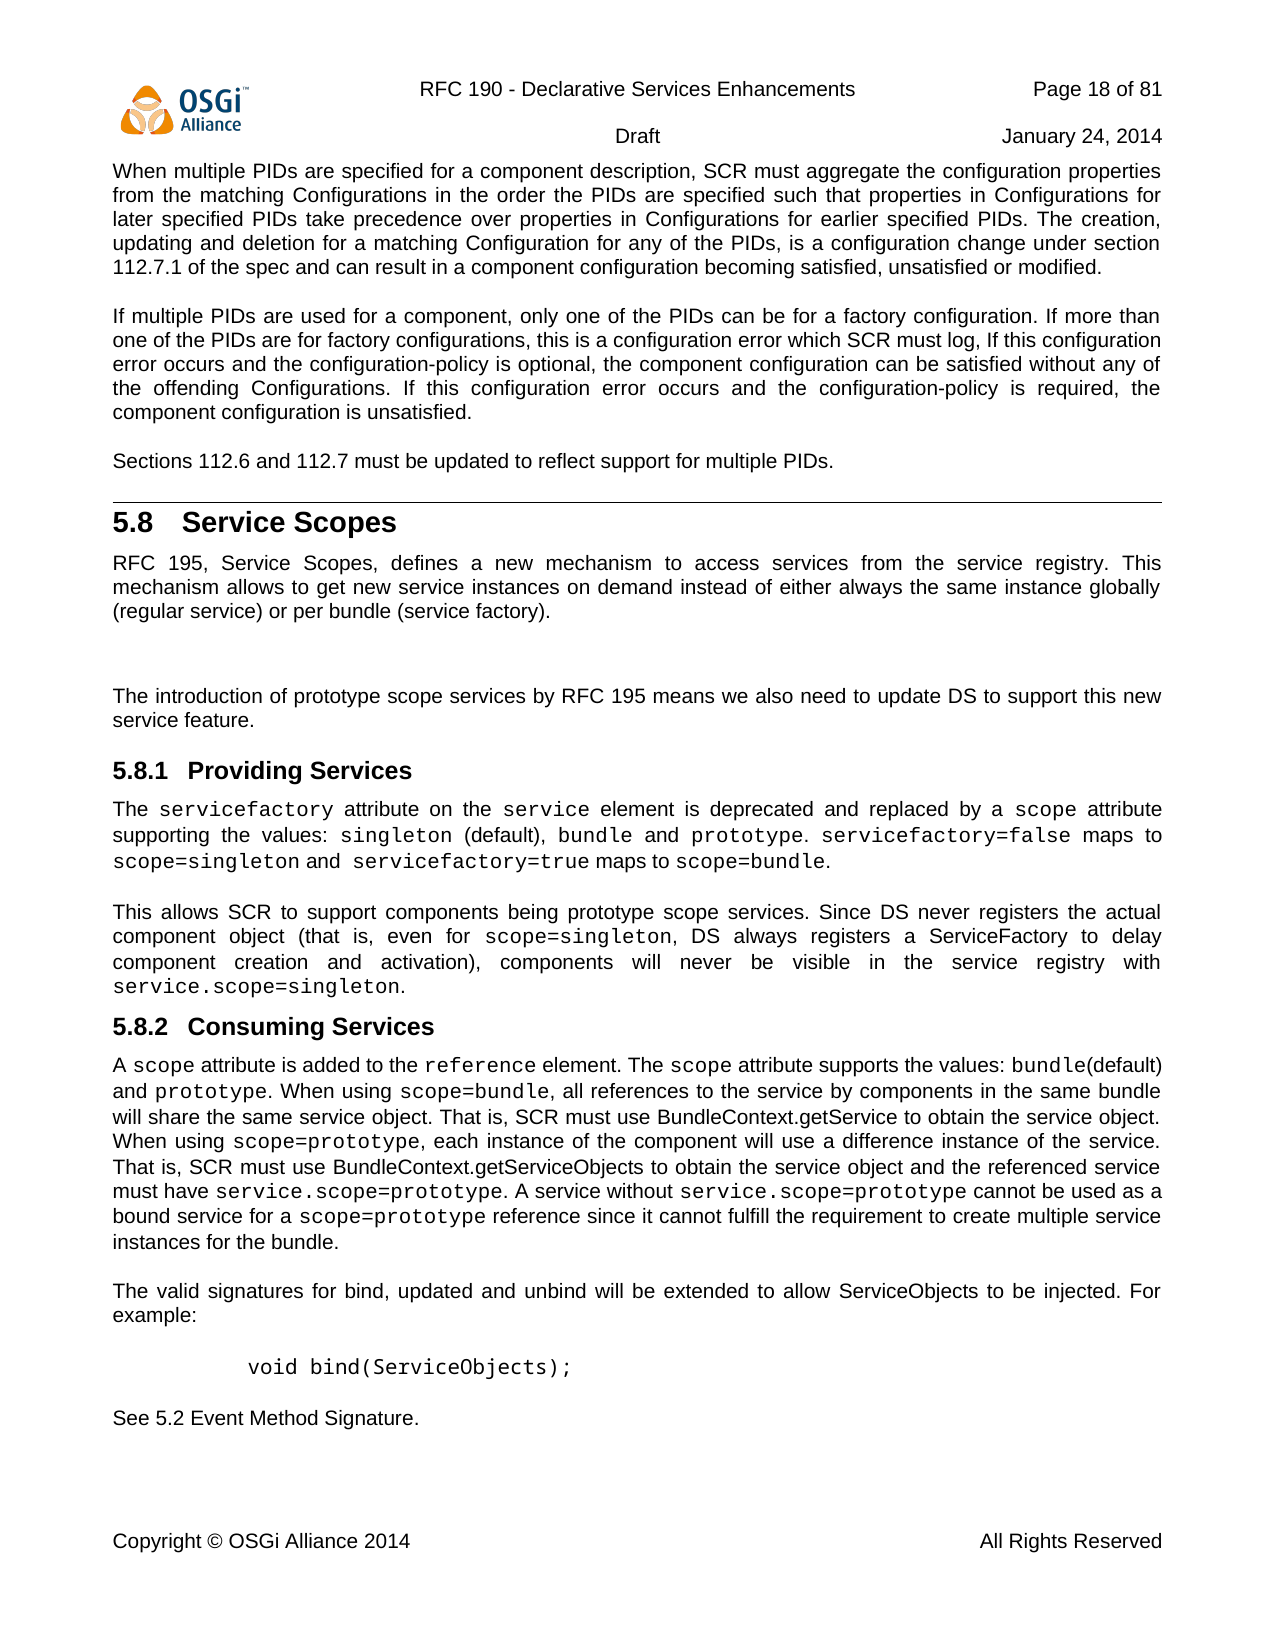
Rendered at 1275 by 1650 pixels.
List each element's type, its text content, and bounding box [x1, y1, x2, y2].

text If multiple PIDs are used for a component, only one of the PIDs can be for a factory configuration. If more than one of the PIDs are for factory configurations, this is a configuration error which SCR must log, If this configuration error occurs and the configuration-policy is optional, the component configuration can be satisfied without any of the offending Configurations. If this configuration error occurs and the configuration-policy is required, the component configuration is unsatisfied. [112, 304, 1162, 423]
text A scope attribute is added to the reference element. The scope attribute supports the values: bundle(default) and prototype. When using scope=bundle, all references to the service by components in the same bundle will share the same service object. That is, SCR must use BundleContext.getService to obtain the service object. When using scope=prototype, each instance of the component will use a difference instance of the service. That is, SCR must use BundleContext.getServiceObjects to obtain the service object and the referenced service must have service.scope=prototype. A service without service.scope=prototype cannot be used as a bound service for a scope=prototype reference since it cannot fulfill the requirement to create multiple service instances for the bundle. [112, 1053, 1162, 1254]
subtitle Service Scopes [112, 503, 1162, 538]
text When multiple PIDs are specified for a component description, SCR must aggregate the configuration properties from the matching Configurations in the order the PIDs are specified such that properties in Configurations for later specified PIDs take precedence over properties in Configurations for earlier specified PIDs. The creation, updating and deletion for a matching Configuration for any of the PIDs, is a configuration change under section 112.7.1 of the spec and can result in a component configuration becoming satisfied, unsatisfied or modified. [112, 159, 1162, 279]
subtitle Consuming Services [112, 1012, 1162, 1041]
text The introduction of prototype scope services by RFC 195 means we also need to update DS to support this new service feature. [112, 684, 1162, 732]
text See 5.2 Event Method Signature. [112, 1406, 1162, 1429]
text RFC 195, Service Scopes, defines a new mechanism to access services from the service registry. This mechanism allows to get new service instances on demand instead of either always the same instance globally (regular service) or per bundle (service factory). [112, 551, 1162, 623]
text The servicefactory attribute on the service element is deprecated and replaced by a scope attribute supporting the values: singleton (default), bundle and prototype. servicefactory=false maps to scope=singleton and servicefactory=true maps to scope=bundle. [112, 797, 1162, 875]
text The valid signatures for bind, updated and unbind will be extended to allow ServiceObjects to be injected. For example: [112, 1279, 1162, 1327]
text Sections 112.6 and 112.7 must be updated to reflect support for multiple PIDs. [112, 448, 1162, 472]
subtitle Providing Services [112, 756, 1162, 785]
picture [113, 78, 257, 142]
text This allows SCR to support components being prototype scope services. Since DS never registers the actual component object (that is, even for scope=singleton, DS always registers a ServiceFactory to delay component creation and activation), components will never be visible in the service registry with service.scope=singleton. [112, 900, 1162, 999]
text void bind(ServiceObjects); [247, 1352, 1162, 1381]
